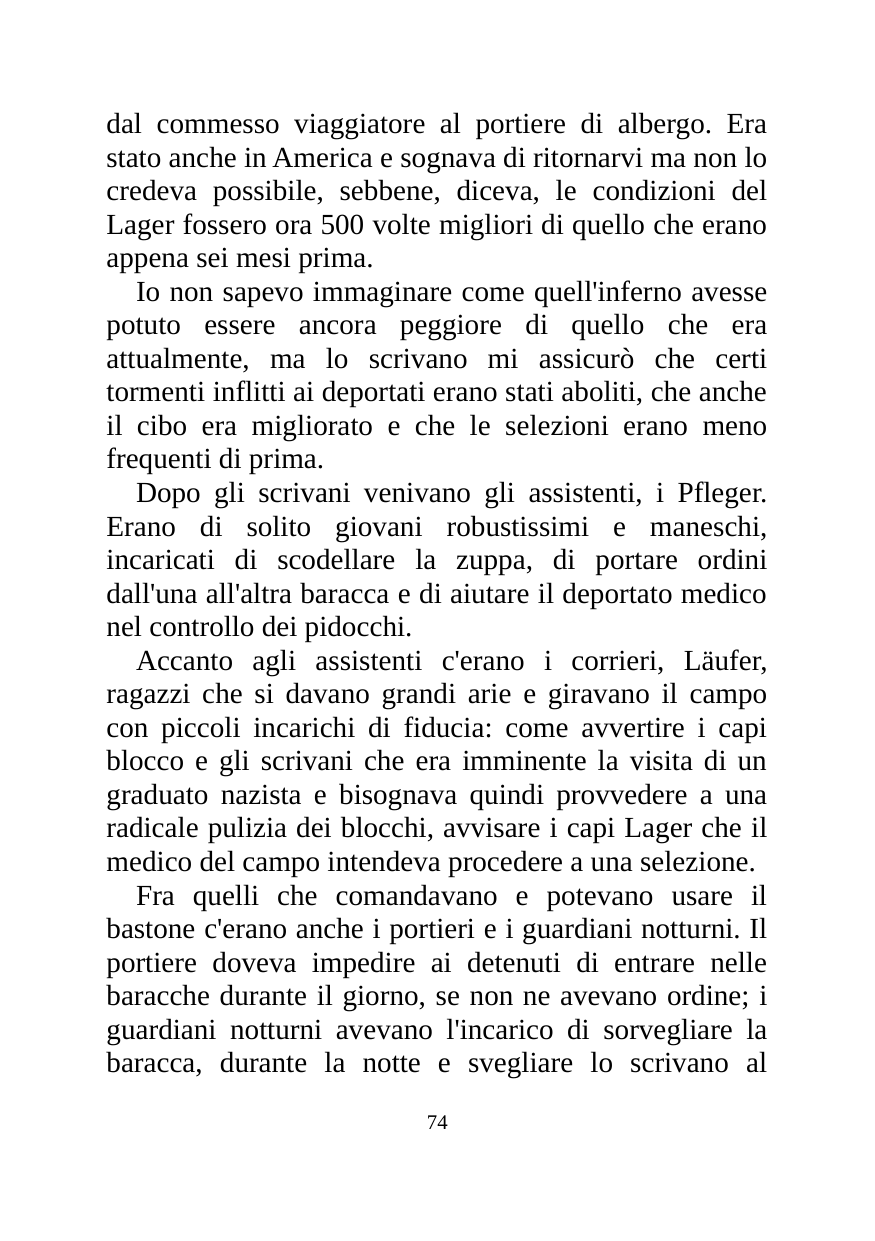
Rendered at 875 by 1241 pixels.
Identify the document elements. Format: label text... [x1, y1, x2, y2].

text Dopo gli scrivani venivano gli assistenti, i Pfleger. Erano di solito giovani robustissimi e maneschi, incaricati di scodellare la zuppa, di portare ordini dall'una all'altra baracca e di aiutare il deportato medico nel controllo dei pidocchi. [106, 475, 768, 643]
text Accanto agli assistenti c'erano i corrieri, Läufer, ragazzi che si davano grandi arie e giravano il campo con piccoli incarichi di fiducia: come avvertire i capi blocco e gli scrivani che era imminente la visita di un graduato nazista e bisognava quindi provvedere a una radicale pulizia dei blocchi, avvisare i capi Lager che il medico del campo intendeva procedere a una selezione. [106, 643, 768, 878]
text Io non sapevo immaginare come quell'inferno avesse potuto essere ancora peggiore di quello che era attualmente, ma lo scrivano mi assicurò che certi tormenti inflitti ai deportati erano stati aboliti, che anche il cibo era migliorato e che le selezioni erano meno frequenti di prima. [106, 274, 768, 475]
text dal commesso viaggiatore al portiere di albergo. Era stato anche in America e sognava di ritornarvi ma non lo credeva possibile, sebbene, diceva, le condizioni del Lager fossero ora 500 volte migliori di quello che erano appena sei mesi prima. [106, 106, 768, 274]
text Fra quelli che comandavano e potevano usare il bastone c'erano anche i portieri e i guardiani notturni. Il portiere doveva impedire ai detenuti di entrare nelle baracche durante il giorno, se non ne avevano ordine; i guardiani notturni avevano l'incarico di sorvegliare la baracca, durante la notte e svegliare lo scrivano al [106, 878, 768, 1079]
